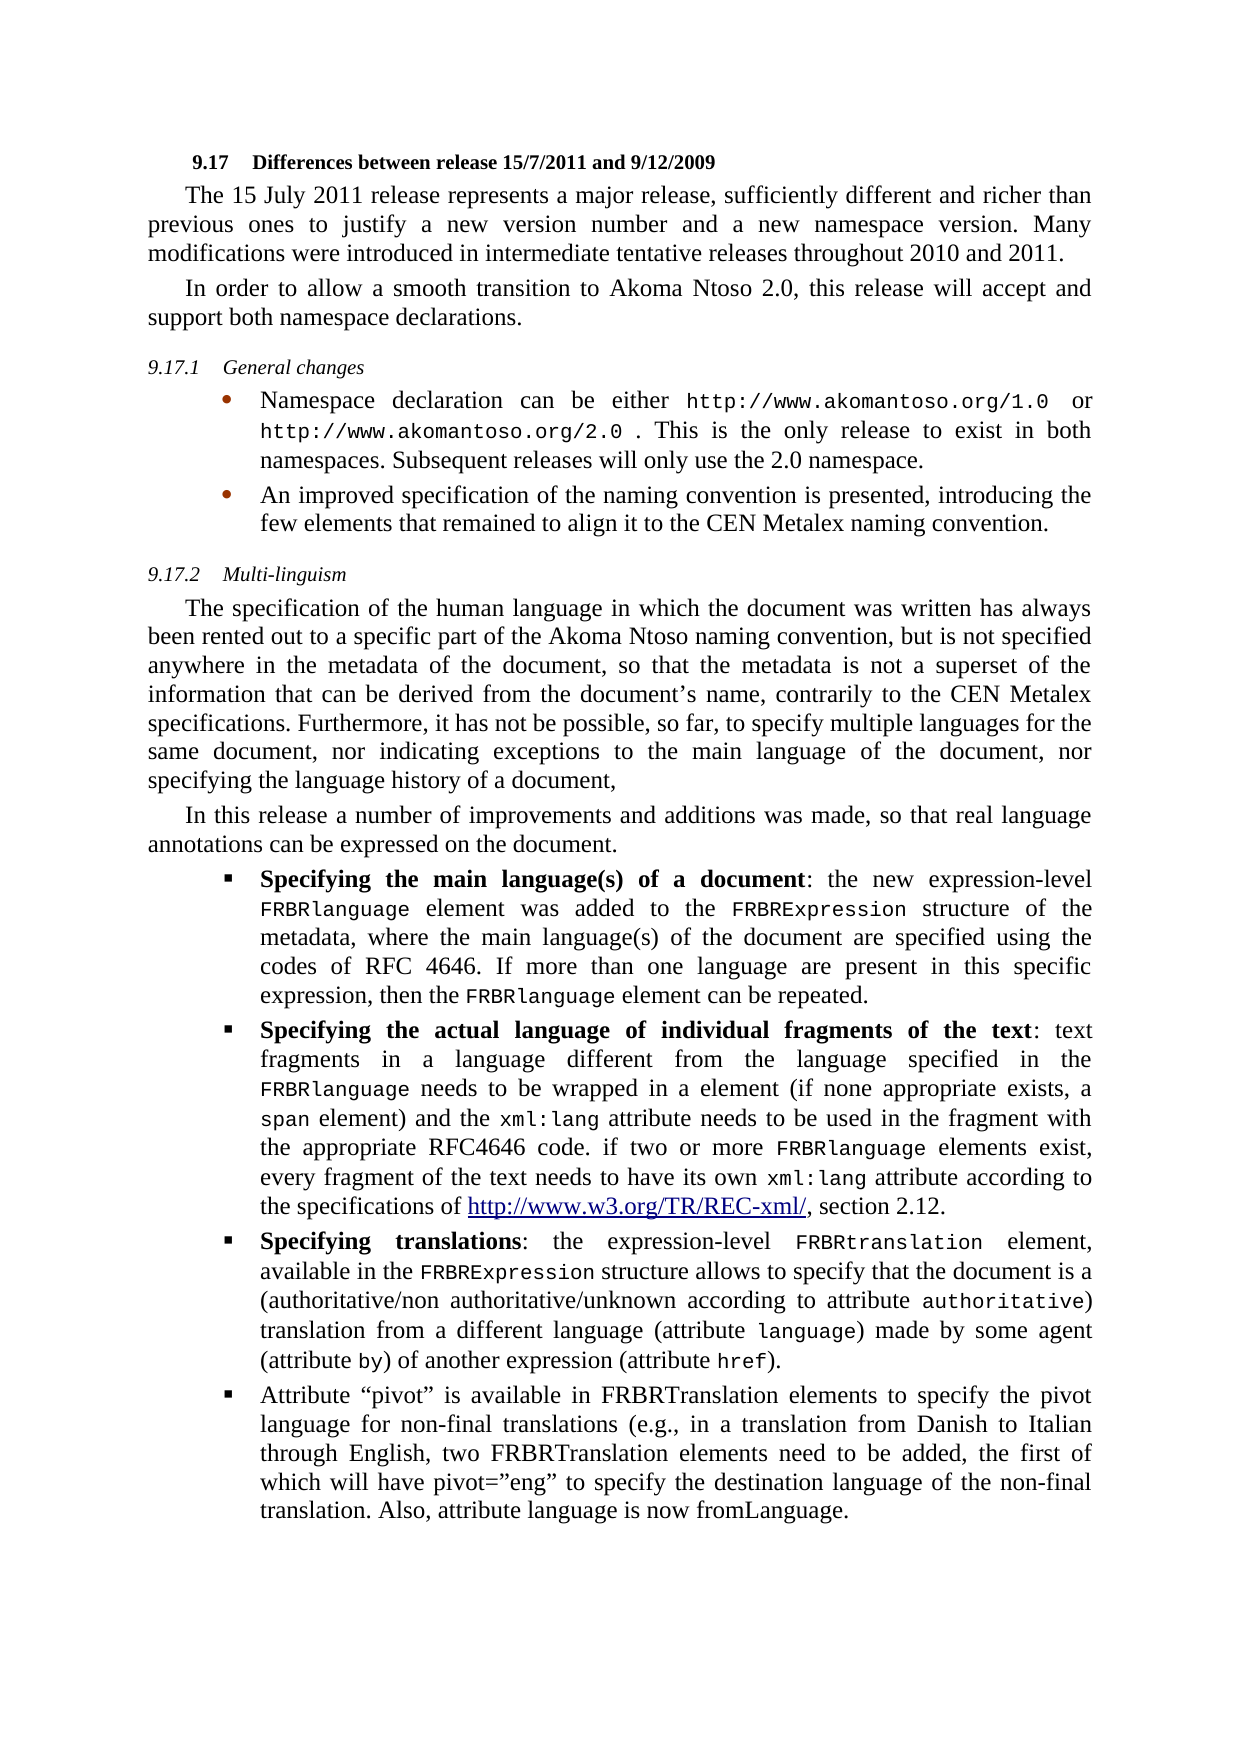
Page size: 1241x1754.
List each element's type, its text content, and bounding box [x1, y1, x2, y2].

subtitle Multi-linguism [148, 562, 1092, 586]
list Specifying translations: the expression-level FRBRtranslation element, available in the FRBRExpression structure allows to specify that the document is a (authoritative/non authoritative/unknown according to attribute authoritative) translation from a different language (attribute language) made by some agent (attribute by) of another expression (attribute href). [222, 1226, 1092, 1374]
text In order to allow a smooth transition to Akoma Ntoso 2.0, this release will accept and support both namespace declarations. [148, 273, 1092, 330]
list Specifying the actual language of individual fragments of the text: text fragments in a language different from the language specified in the FRBRlanguage needs to be wrapped in a element (if none appropriate exists, a span element) and the xml:lang attribute needs to be used in the fragment with the appropriate RFC4646 code. if two or more FRBRlanguage elements exist, every fragment of the text needs to have its own xml:lang attribute according to the specifications of http://www.w3.org/TR/REC-xml/, section 2.12. [222, 1016, 1092, 1220]
list Specifying the main language(s) of a document: the new expression-level FRBRlanguage element was added to the FRBRExpression structure of the metadata, where the main language(s) of the document are specified using the codes of RFC 4646. If more than one language are present in this specific expression, then the FRBRlanguage element can be repeated. [222, 864, 1092, 1009]
list Namespace declaration can be either http://www.akomantoso.org/1.0 or http://www.akomantoso.org/2.0 . This is the only release to exist in both namespaces. Subsequent releases will only use the 2.0 namespace. [222, 386, 1092, 473]
text The specification of the human language in which the document was written has always been rented out to a specific part of the Akoma Ntoso naming convention, but is not specified anywhere in the metadata of the document, so that the metadata is not a superset of the information that can be derived from the document’s name, contrarily to the CEN Metalex specifications. Furthermore, it has not be possible, so far, to specify multiple languages for the same document, nor indicating exceptions to the main language of the document, nor specifying the language history of a document, [148, 593, 1092, 794]
subtitle Differences between release 15/7/2011 and 9/12/2009 [192, 150, 1092, 174]
text The 15 July 2011 release represents a major release, sufficiently different and richer than previous ones to justify a new version number and a new namespace version. Many modifications were introduced in intermediate tentative releases throughout 2010 and 2011. [148, 180, 1092, 267]
list Attribute “pivot” is available in FRBRTranslation elements to specify the pivot language for non-final translations (e.g., in a translation from Danish to Italian through English, two FRBRTranslation elements need to be added, the first of which will have pivot=”eng” to specify the destination language of the non-final translation. Also, attribute language is now fromLanguage. [222, 1381, 1092, 1524]
subtitle General changes [148, 355, 1092, 379]
text In this release a number of improvements and additions was made, so that real language annotations can be expressed on the document. [148, 800, 1092, 858]
list An improved specification of the naming convention is presented, introducing the few elements that remained to align it to the CEN Metalex naming convention. [222, 480, 1092, 537]
